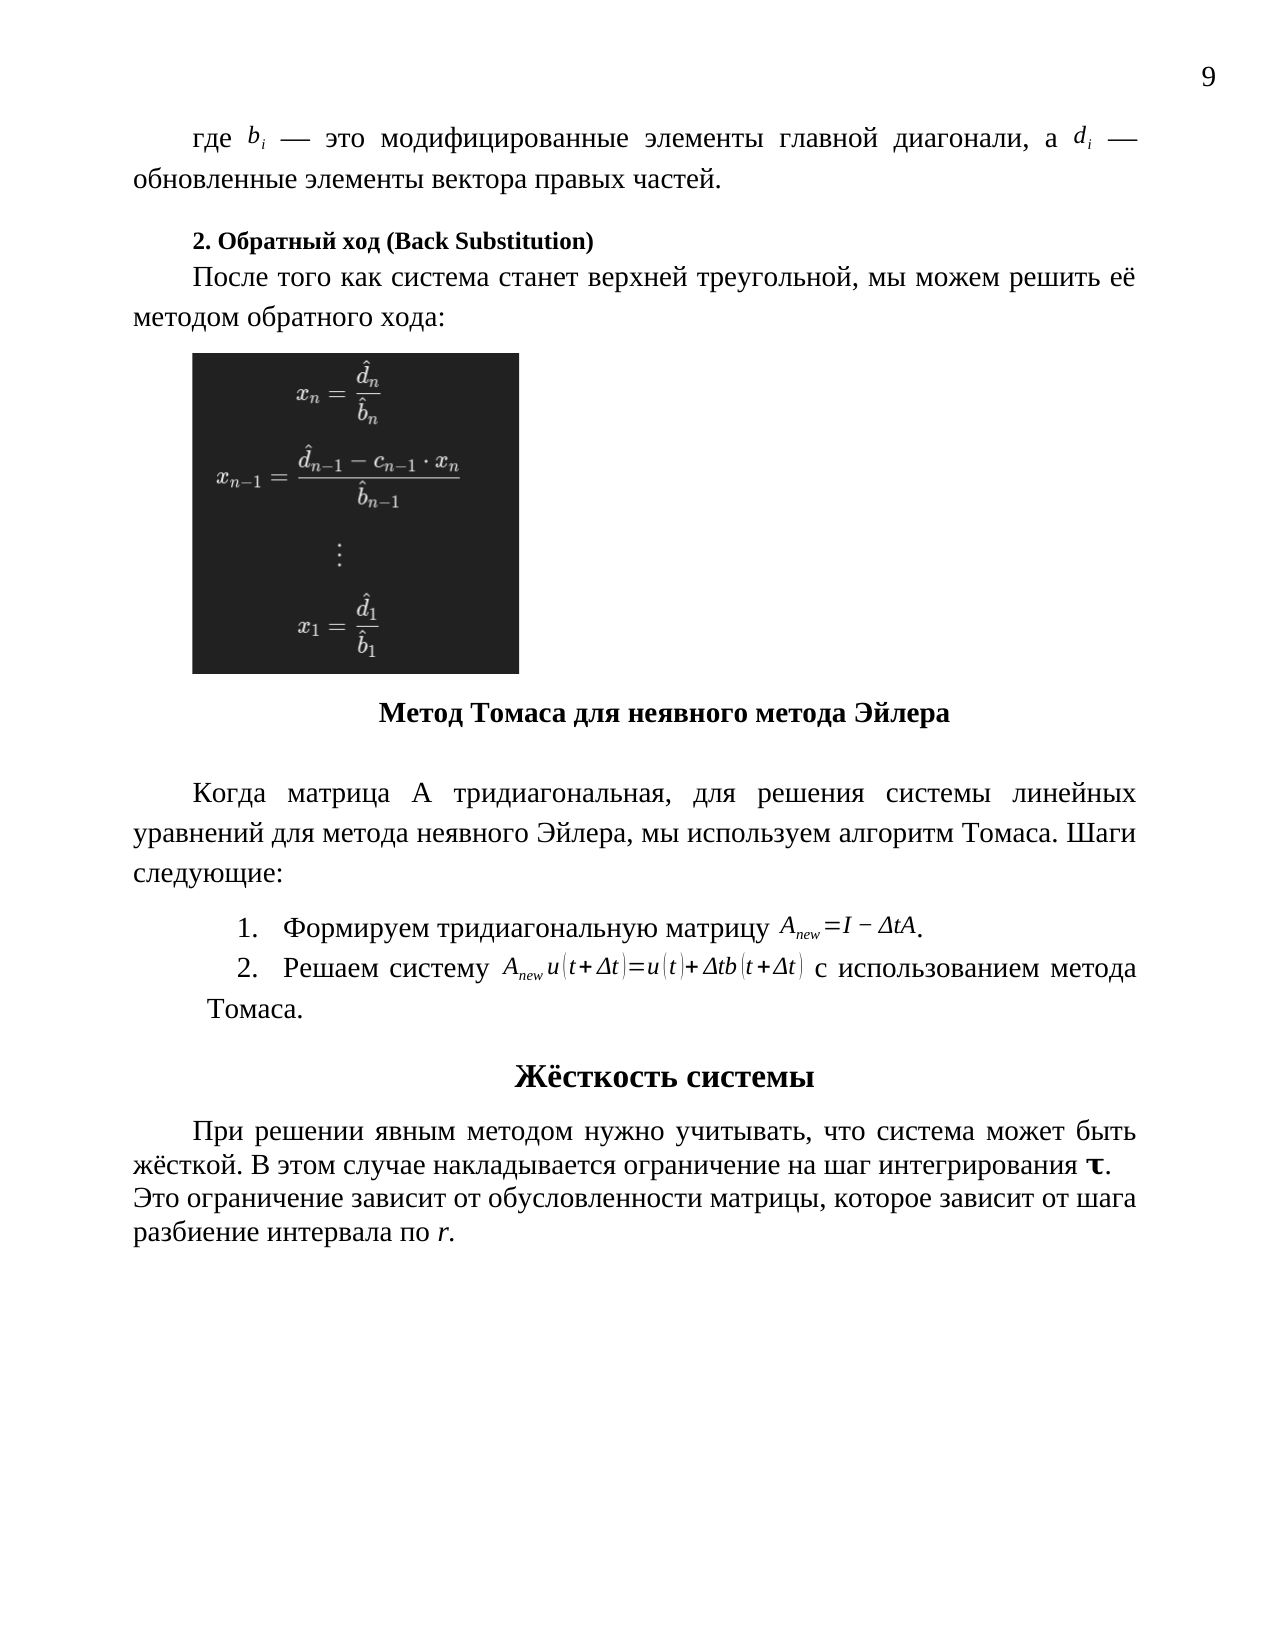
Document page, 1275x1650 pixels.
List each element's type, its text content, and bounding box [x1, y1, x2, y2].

subtitle 2. Обратный ход (Back Substitution) [133, 226, 1137, 255]
text После того как система станет верхней треугольной, мы можем решить её методом обратного хода: [133, 259, 1137, 333]
subtitle Метод Томаса для неявного метода Эйлера [133, 695, 1137, 729]
text Когда матрица A тридиагональная, для решения системы линейных уравнений для метода неявного Эйлера, мы используем алгоритм Томаса. Шаги следующие: [133, 775, 1137, 889]
text При решении явным методом нужно учитывать, что система может быть жёсткой. В этом случае накладывается ограничение на шаг интегрирования 𝛕. [133, 1113, 1137, 1181]
picture [192, 353, 520, 674]
subtitle Жёсткость системы [133, 1056, 1137, 1094]
text Это ограничение зависит от обусловленности матрицы, которое зависит от шага разбиение интервала по r. [133, 1181, 1137, 1248]
text где — это модифицированные элементы главной диагонали, а — обновленные элементы вектора правых частей. [133, 121, 1137, 194]
list Решаем систему с использованием метода Томаса. [207, 951, 1137, 1024]
list Формируем тридиагональную матрицу . [207, 910, 1137, 944]
